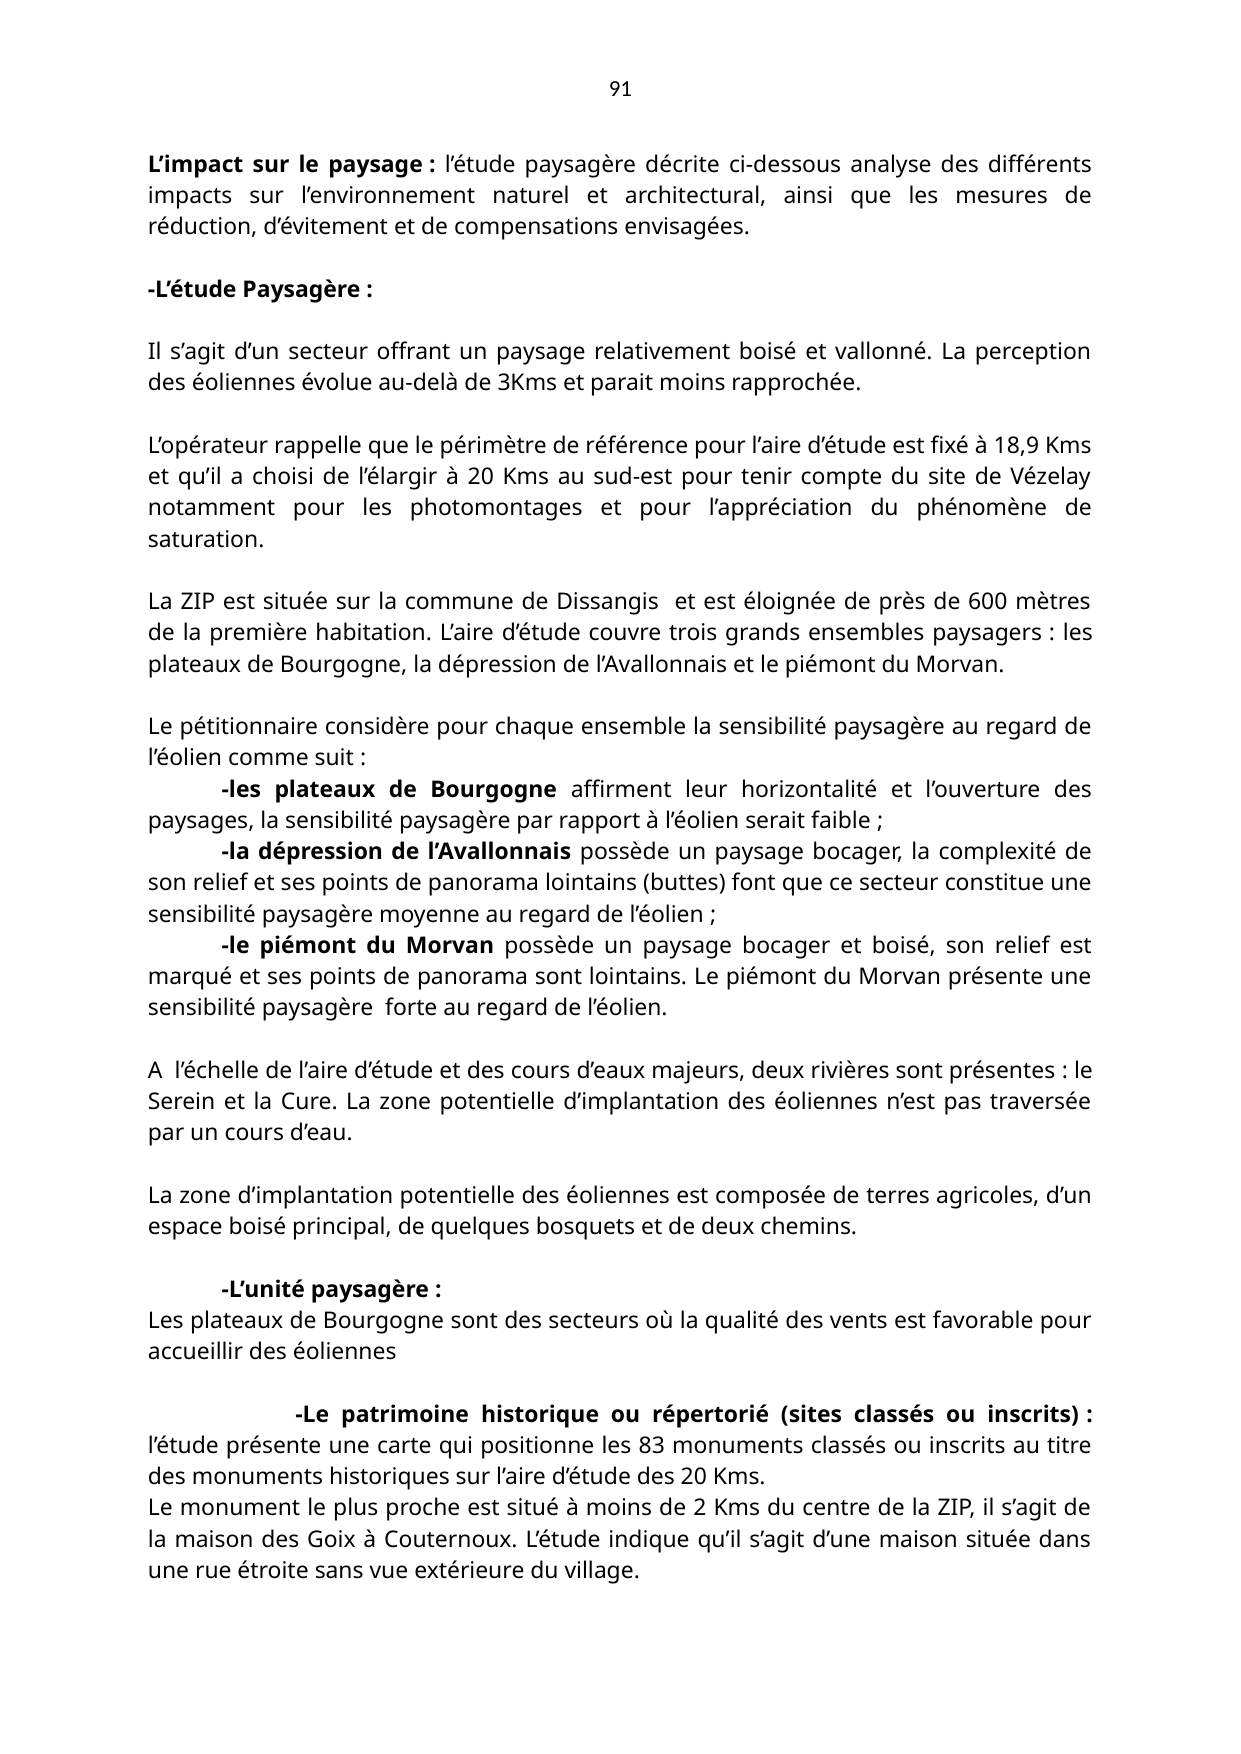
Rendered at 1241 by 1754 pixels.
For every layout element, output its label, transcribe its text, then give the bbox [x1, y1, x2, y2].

text Les plateaux de Bourgogne sont des secteurs où la qualité des vents est favorable pour accueillir des éoliennes [148, 1304, 1093, 1366]
text Le pétitionnaire considère pour chaque ensemble la sensibilité paysagère au regard de l’éolien comme suit : [148, 710, 1093, 773]
text -les plateaux de Bourgogne affirment leur horizontalité et l’ouverture des paysages, la sensibilité paysagère par rapport à l’éolien serait faible ; [148, 773, 1093, 835]
text L’impact sur le paysage : l’étude paysagère décrite ci-dessous analyse des différents impacts sur l’environnement naturel et architectural, ainsi que les mesures de réduction, d’évitement et de compensations envisagées. [148, 148, 1093, 241]
text L’opérateur rappelle que le périmètre de référence pour l’aire d’étude est fixé à 18,9 Kms et qu’il a choisi de l’élargir à 20 Kms au sud-est pour tenir compte du site de Vézelay notamment pour les photomontages et pour l’appréciation du phénomène de saturation. [148, 429, 1093, 554]
text La ZIP est située sur la commune de Dissangis et est éloignée de près de 600 mètres de la première habitation. L’aire d’étude couvre trois grands ensembles paysagers : les plateaux de Bourgogne, la dépression de l’Avallonnais et le piémont du Morvan. [148, 585, 1093, 679]
text A l’échelle de l’aire d’étude et des cours d’eaux majeurs, deux rivières sont présentes : le Serein et la Cure. La zone potentielle d’implantation des éoliennes n’est pas traversée par un cours d’eau. [148, 1054, 1093, 1148]
text Il s’agit d’un secteur offrant un paysage relativement boisé et vallonné. La perception des éoliennes évolue au-delà de 3Kms et parait moins rapprochée. [148, 335, 1093, 398]
text -la dépression de l’Avallonnais possède un paysage bocager, la complexité de son relief et ses points de panorama lointains (buttes) font que ce secteur constitue une sensibilité paysagère moyenne au regard de l’éolien ; [148, 835, 1093, 929]
text -Le patrimoine historique ou répertorié (sites classés ou inscrits) : l’étude présente une carte qui positionne les 83 monuments classés ou inscrits au titre des monuments historiques sur l’aire d’étude des 20 Kms. [148, 1398, 1093, 1491]
text -L’unité paysagère : [148, 1273, 1093, 1304]
text La zone d’implantation potentielle des éoliennes est composée de terres agricoles, d’un espace boisé principal, de quelques bosquets et de deux chemins. [148, 1179, 1093, 1241]
text -L’étude Paysagère : [148, 273, 1093, 304]
text -le piémont du Morvan possède un paysage bocager et boisé, son relief est marqué et ses points de panorama sont lointains. Le piémont du Morvan présente une sensibilité paysagère forte au regard de l’éolien. [148, 929, 1093, 1023]
text Le monument le plus proche est situé à moins de 2 Kms du centre de la ZIP, il s’agit de la maison des Goix à Couternoux. L’étude indique qu’il s’agit d’une maison située dans une rue étroite sans vue extérieure du village. [148, 1491, 1093, 1585]
